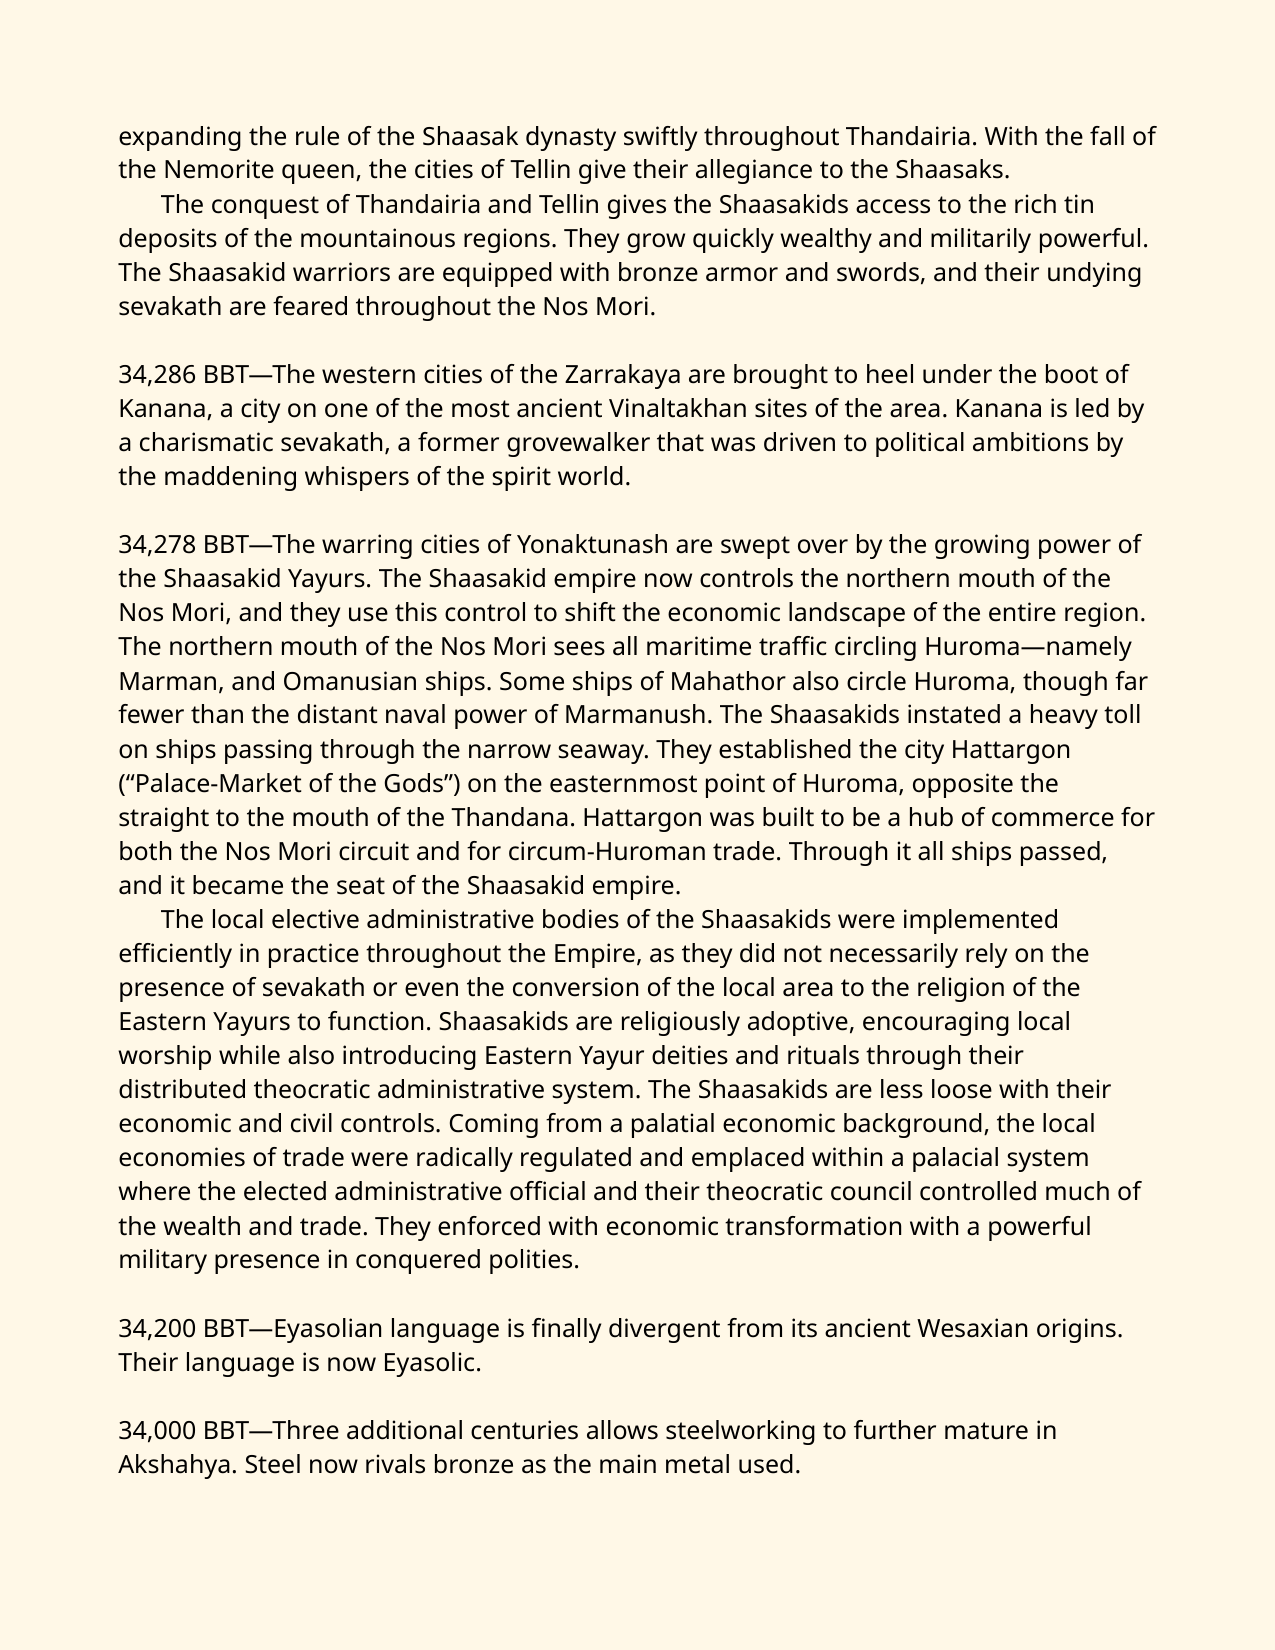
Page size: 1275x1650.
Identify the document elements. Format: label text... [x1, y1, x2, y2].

text 34,286 BBT—The western cities of the Zarrakaya are brought to heel under the boot of Kanana, a city on one of the most ancient Vinaltakhan sites of the area. Kanana is led by a charismatic sevakath, a former grovewalker that was driven to political ambitions by the maddening whispers of the spirit world. [118, 357, 1157, 493]
text 34,278 BBT—The warring cities of Yonaktunash are swept over by the growing power of the Shaasakid Yayurs. The Shaasakid empire now controls the northern mouth of the Nos Mori, and they use this control to shift the economic landscape of the entire region. The northern mouth of the Nos Mori sees all maritime traffic circling Huroma—namely Marman, and Omanusian ships. Some ships of Mahathor also circle Huroma, though far fewer than the distant naval power of Marmanush. The Shaasakids instated a heavy toll on ships passing through the narrow seaway. They established the city Hattargon (“Palace-Market of the Gods”) on the easternmost point of Huroma, opposite the straight to the mouth of the Thandana. Hattargon was built to be a hub of commerce for both the Nos Mori circuit and for circum-Huroman trade. Through it all ships passed, and it became the seat of the Shaasakid empire. [118, 527, 1157, 902]
text 34,200 BBT—Eyasolian language is finally divergent from its ancient Wesaxian origins. Their language is now Eyasolic. [118, 1310, 1157, 1378]
text 34,000 BBT—Three additional centuries allows steelworking to further mature in Akshahya. Steel now rivals bronze as the main metal used. [118, 1412, 1157, 1481]
text The local elective administrative bodies of the Shaasakids were implemented efficiently in practice throughout the Empire, as they did not necessarily rely on the presence of sevakath or even the conversion of the local area to the religion of the Eastern Yayurs to function. Shaasakids are religiously adoptive, encouraging local worship while also introducing Eastern Yayur deities and rituals through their distributed theocratic administrative system. The Shaasakids are less loose with their economic and civil controls. Coming from a palatial economic background, the local economies of trade were radically regulated and emplaced within a palacial system where the elected administrative official and their theocratic council controlled much of the wealth and trade. They enforced with economic transformation with a powerful military presence in conquered polities. [118, 902, 1157, 1276]
text The conquest of Thandairia and Tellin gives the Shaasakids access to the rich tin deposits of the mountainous regions. They grow quickly wealthy and militarily powerful. The Shaasakid warriors are equipped with bronze armor and swords, and their undying sevakath are feared throughout the Nos Mori. [118, 186, 1157, 322]
text expanding the rule of the Shaasak dynasty swiftly throughout Thandairia. With the fall of the Nemorite queen, the cities of Tellin give their allegiance to the Shaasaks. [118, 118, 1157, 186]
